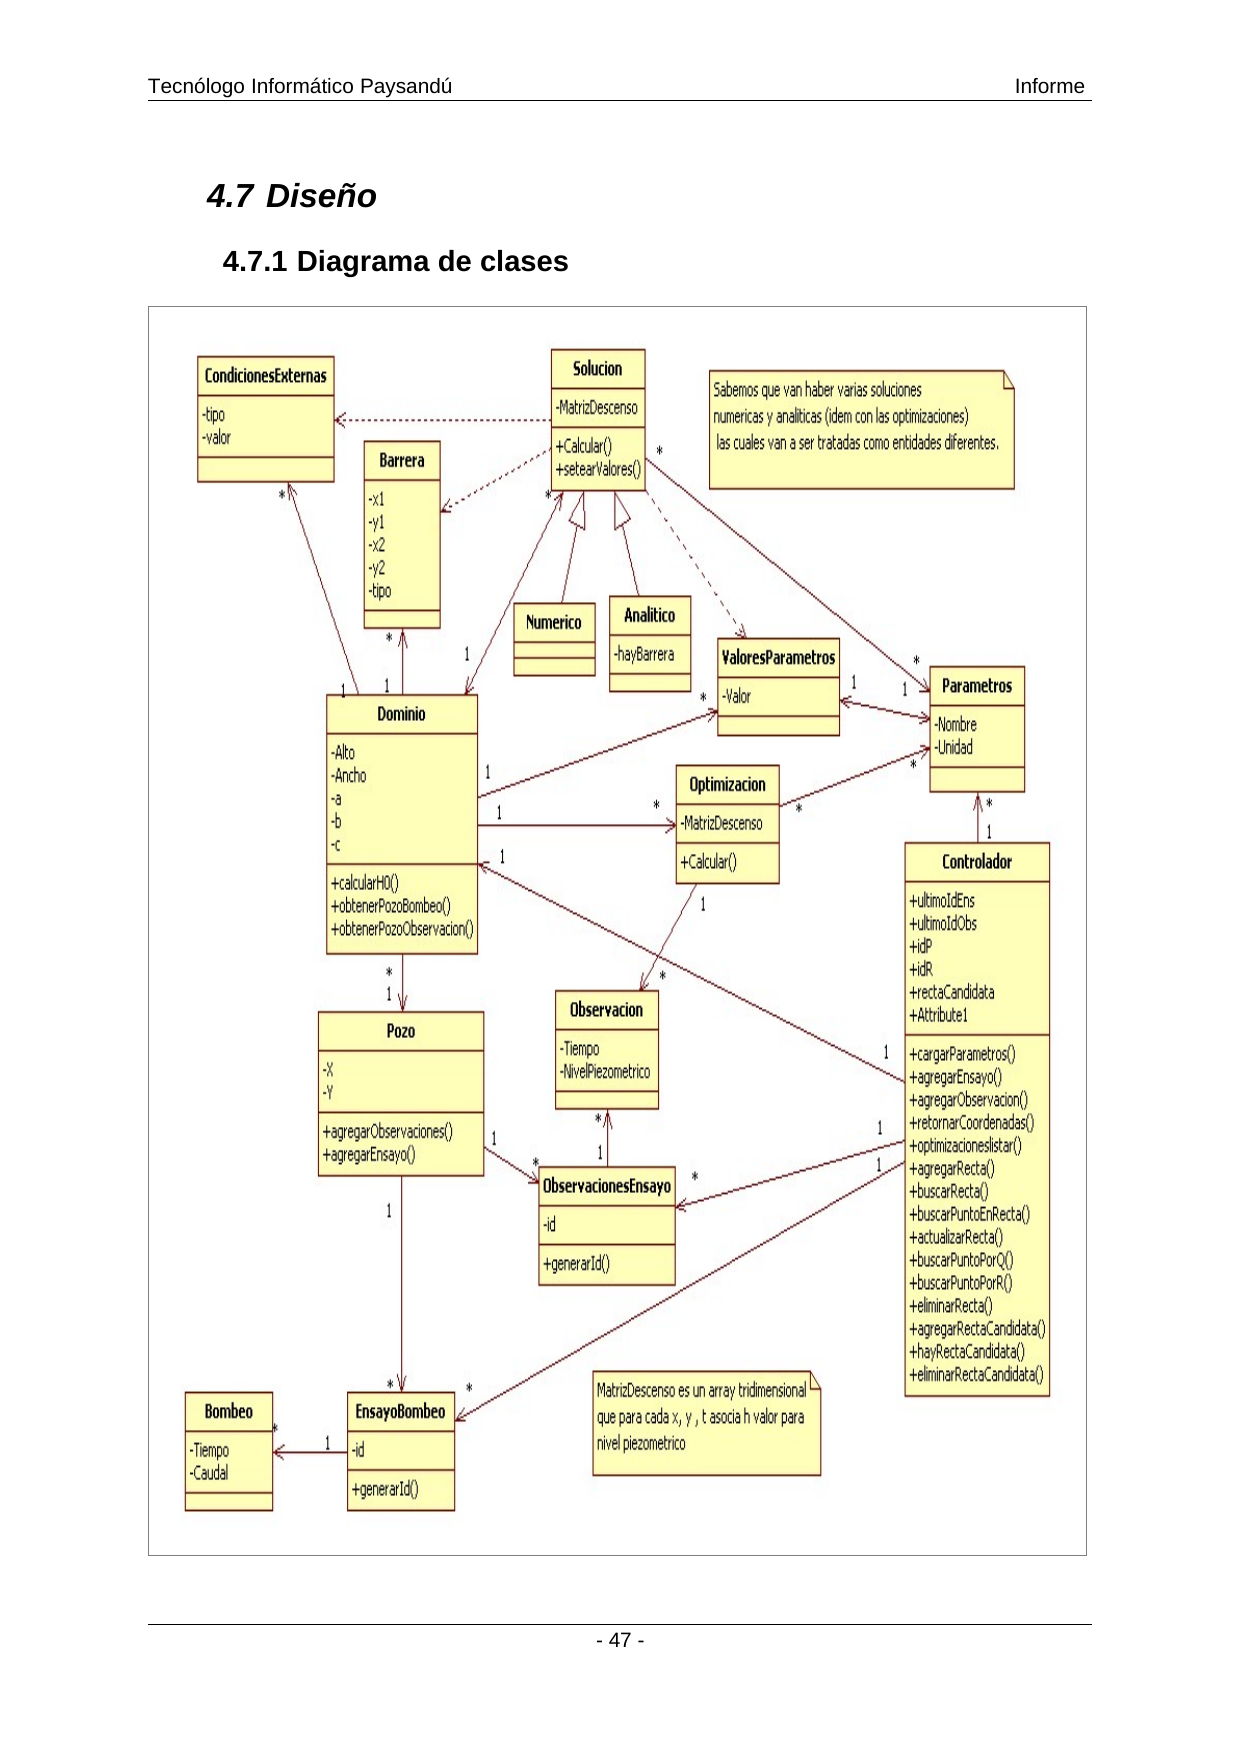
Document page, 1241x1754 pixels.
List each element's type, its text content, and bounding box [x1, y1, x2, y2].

subtitle Diseño [207, 176, 1092, 215]
subtitle Diagrama de clases [223, 244, 1092, 277]
picture [164, 315, 1070, 1547]
